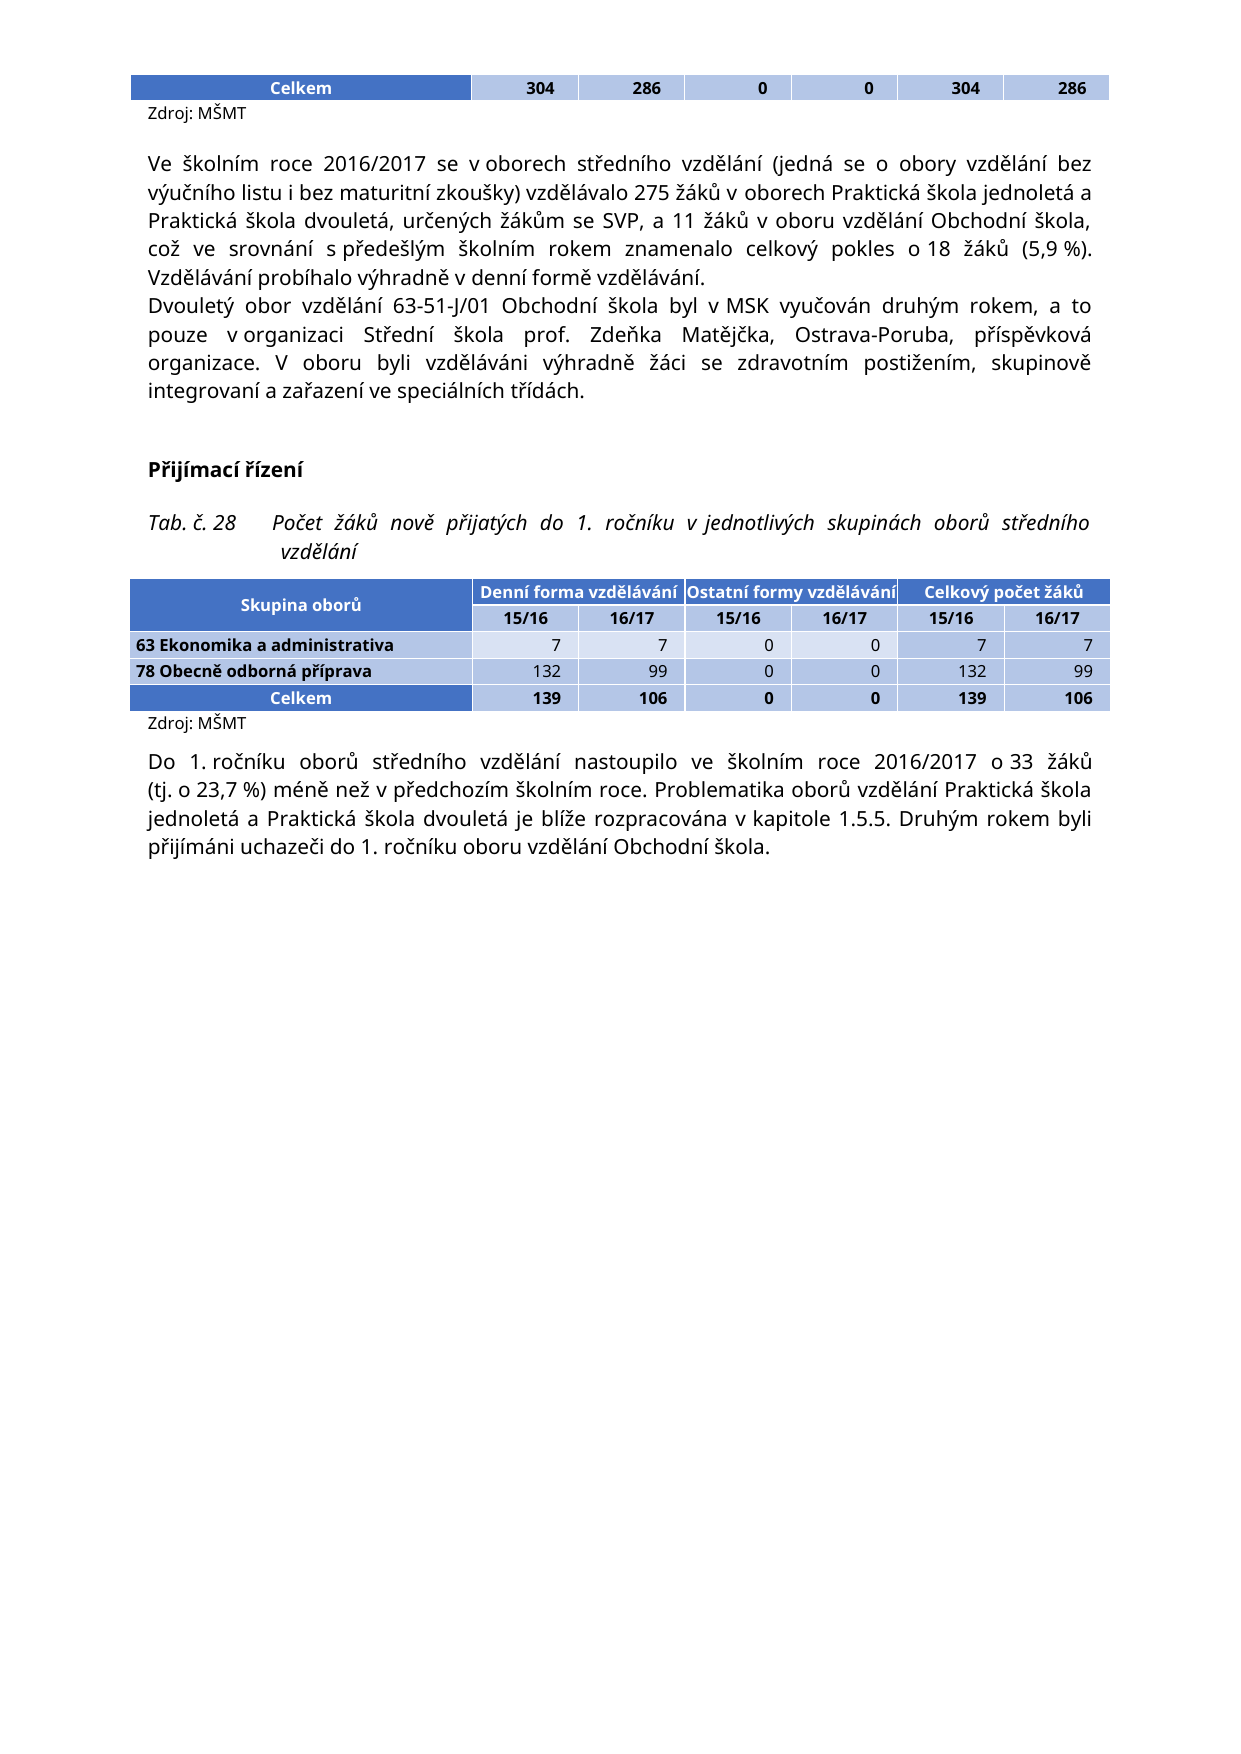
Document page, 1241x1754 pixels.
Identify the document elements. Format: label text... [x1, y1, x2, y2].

table_cell 286 [579, 75, 684, 100]
table_cell 0 [792, 632, 897, 658]
table_cell 132 [473, 659, 578, 684]
table_cell 16/17 [792, 606, 897, 631]
table_cell 0 [792, 75, 897, 100]
table_cell 139 [898, 685, 1004, 711]
table_header Denní forma vzdělávání [473, 579, 684, 604]
table_cell 286 [1004, 75, 1109, 100]
table_cell 99 [1005, 659, 1110, 684]
table_cell 0 [686, 632, 791, 658]
table_cell 0 [685, 75, 791, 100]
table_cell 99 [579, 659, 684, 684]
table_cell 15/16 [686, 606, 791, 631]
table_cell 304 [898, 75, 1003, 100]
table_cell 63 Ekonomika a administrativa [130, 632, 472, 658]
table_cell 0 [686, 685, 791, 711]
text Zdroj: MŠMT [148, 712, 1092, 734]
table_header Ostatní formy vzdělávání [686, 579, 897, 604]
table_cell 7 [898, 632, 1004, 658]
table_cell 304 [472, 75, 578, 100]
table_header Skupina oborů [130, 579, 472, 631]
table_cell 106 [1005, 685, 1110, 711]
table_cell 0 [686, 659, 791, 684]
text Přijímací řízení [148, 455, 1092, 483]
text Dvouletý obor vzdělání 63-51-J/01 Obchodní škola byl v MSK vyučován druhým rokem, a to pouze v organizaci Střední škola prof. Zdeňka Matějčka, Ostrava-Poruba, příspěvková organizace. V oboru byli vzděláváni výhradně žáci se zdravotním postižením, skupinově integrovaní a zařazení ve speciálních třídách. [148, 291, 1092, 405]
table_header Celkový počet žáků [898, 579, 1110, 604]
text Zdroj: MŠMT [148, 101, 1092, 124]
table_cell 78 Obecně odborná příprava [130, 659, 472, 684]
table_cell 7 [1005, 632, 1110, 658]
table_cell 15/16 [898, 606, 1004, 631]
text Ve školním roce 2016/2017 se v oborech středního vzdělání (jedná se o obory vzdělání bez výučního listu i bez maturitní zkoušky) vzdělávalo 275 žáků v oborech Praktická škola jednoletá a Praktická škola dvouletá, určených žákům se SVP, a 11 žáků v oboru vzdělání Obchodní škola, což ve srovnání s předešlým školním rokem znamenalo celkový pokles o 18 žáků (5,9 %). Vzdělávání probíhalo výhradně v denní formě vzdělávání. [148, 149, 1092, 291]
table_cell 16/17 [1005, 606, 1110, 631]
list Počet žáků nově přijatých do 1. ročníku v jednotlivých skupinách oborů středního vzdělání [148, 508, 1092, 565]
table_cell 139 [473, 685, 578, 711]
table_cell 0 [792, 685, 897, 711]
table_cell 7 [473, 632, 578, 658]
table_cell Celkem [131, 75, 471, 100]
table_cell 7 [579, 632, 684, 658]
table_cell 106 [579, 685, 684, 711]
table_cell 15/16 [473, 606, 578, 631]
table_cell 16/17 [579, 606, 684, 631]
text Do 1. ročníku oborů středního vzdělání nastoupilo ve školním roce 2016/2017 o 33 žáků (tj. o 23,7 %) méně než v předchozím školním roce. Problematika oborů vzdělání Praktická škola jednoletá a Praktická škola dvouletá je blíže rozpracována v kapitole 1.5.5. Druhým rokem byli přijímáni uchazeči do 1. ročníku oboru vzdělání Obchodní škola. [148, 747, 1092, 861]
table_cell 132 [898, 659, 1004, 684]
table_cell 0 [792, 659, 897, 684]
table_cell Celkem [130, 685, 472, 711]
